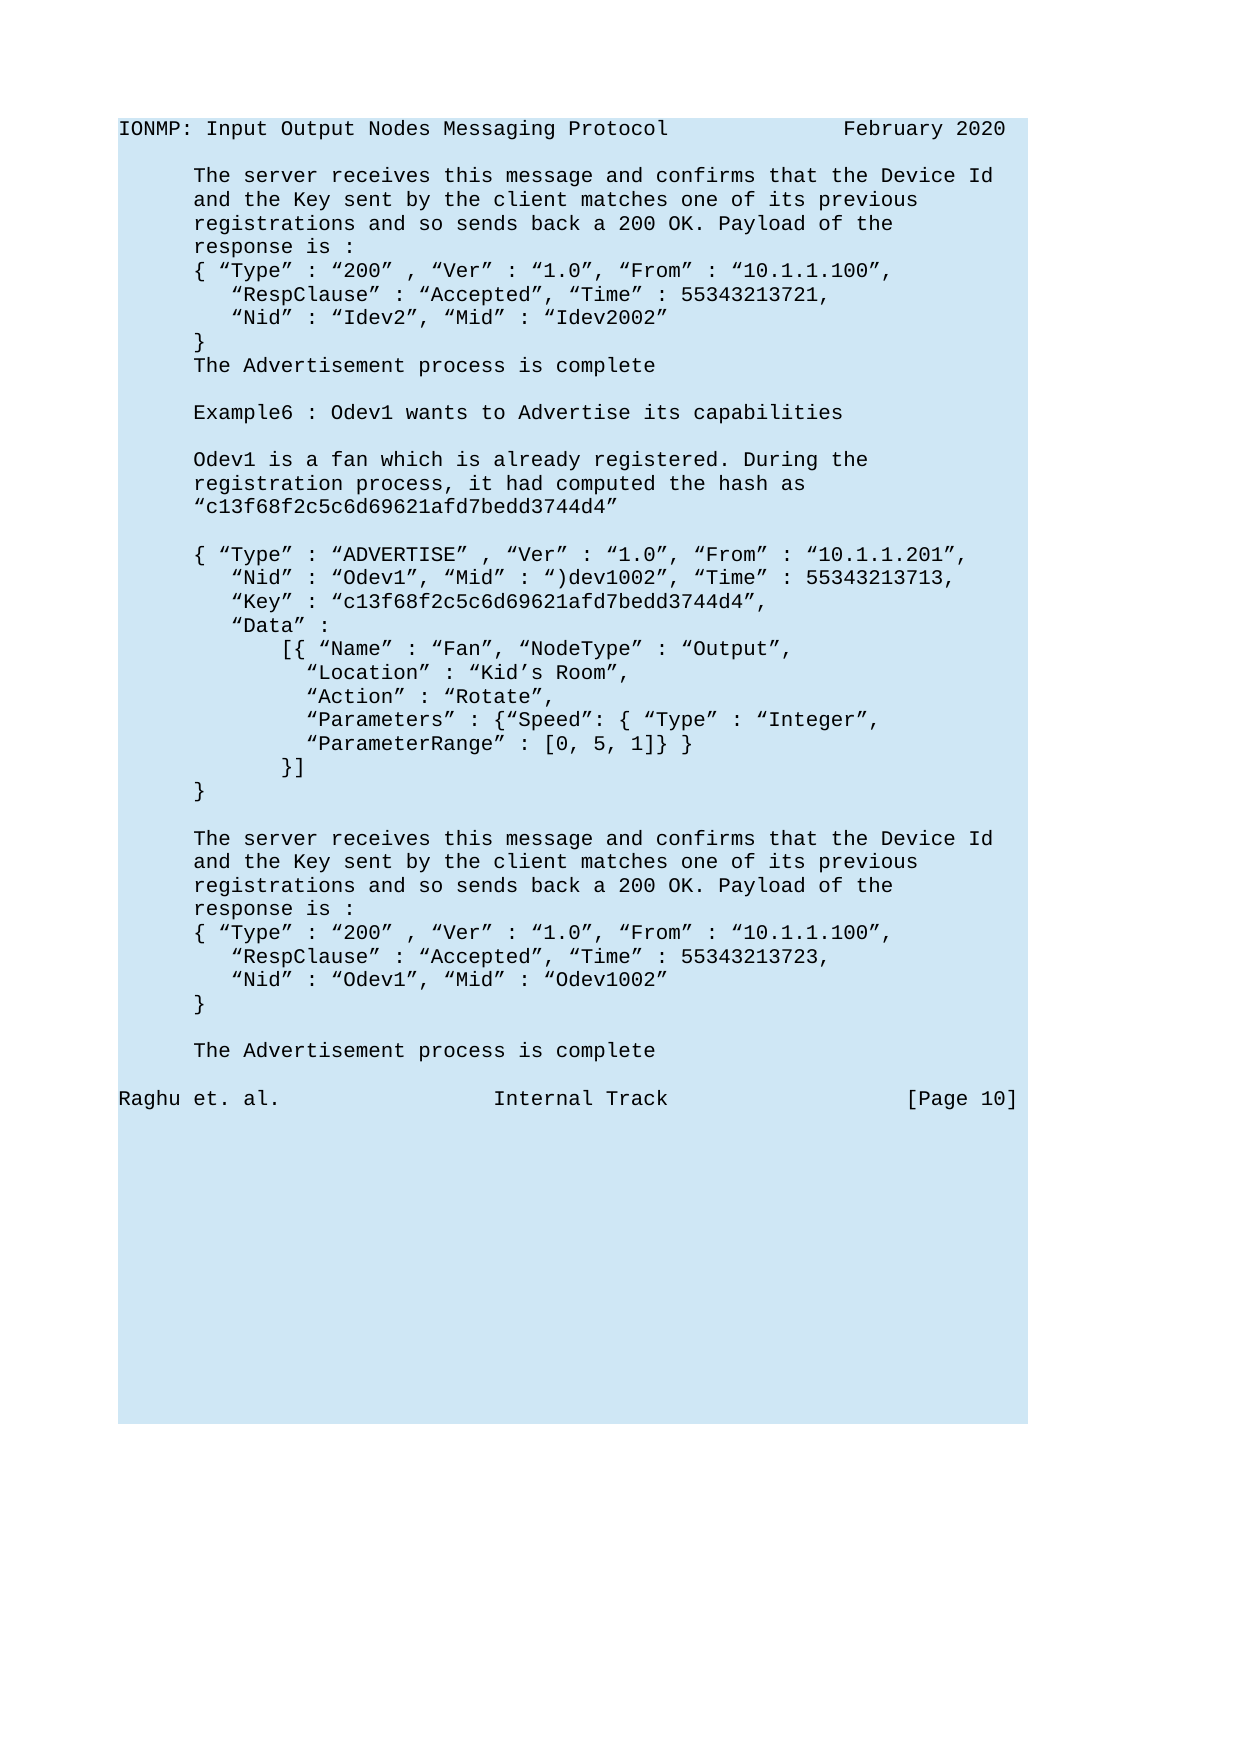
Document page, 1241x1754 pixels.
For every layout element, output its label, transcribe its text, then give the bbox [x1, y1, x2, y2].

text The Advertisement process is complete [118, 1040, 1028, 1064]
text [{ “Name” : “Fan”, “NodeType” : “Output”, [118, 638, 1028, 662]
text { “Type” : “200” , “Ver” : “1.0”, “From” : “10.1.1.100”, “RespClause” : “Accepted”, “Time” : 55343213723, [118, 922, 1028, 969]
text IONMP: Input Output Nodes Messaging Protocol February 2020 [118, 118, 1028, 142]
text }] [118, 757, 1028, 780]
text Example6 : Odev1 wants to Advertise its capabilities [118, 402, 1028, 426]
text { “Type” : “ADVERTISE” , “Ver” : “1.0”, “From” : “10.1.1.201”, [118, 544, 1028, 567]
text “Data” : [118, 615, 1028, 638]
text } [118, 993, 1028, 1040]
text “Nid” : “Idev2”, “Mid” : “Idev2002” [118, 307, 1028, 331]
text The server receives this message and confirms that the Device Id and the Key sent by the client matches one of its previous registrations and so sends back a 200 OK. Payload of the response is : [118, 827, 1028, 922]
text The Advertisement process is complete [118, 354, 1028, 378]
text “Action” : “Rotate”, [118, 686, 1028, 709]
text “Location” : “Kid’s Room”, [118, 662, 1028, 686]
text Odev1 is a fan which is already registered. During the registration process, it had computed the hash as “c13f68f2c5c6d69621afd7bedd3744d4” [118, 449, 1028, 544]
text “Parameters” : {“Speed”: { “Type” : “Integer”, “ParameterRange” : [0, 5, 1]} } [118, 709, 1028, 757]
text “Nid” : “Odev1”, “Mid” : “Odev1002” [118, 969, 1028, 993]
text } [118, 780, 1028, 804]
text } [118, 331, 1028, 354]
text The server receives this message and confirms that the Device Id and the Key sent by the client matches one of its previous registrations and so sends back a 200 OK. Payload of the response is : [118, 165, 1028, 260]
text Raghu et. al. Internal Track [Page 10] [118, 1088, 1028, 1111]
text “Nid” : “Odev1”, “Mid” : “)dev1002”, “Time” : 55343213713, “Key” : “c13f68f2c5c6d69621afd7bedd3744d4”, [118, 567, 1028, 615]
text { “Type” : “200” , “Ver” : “1.0”, “From” : “10.1.1.100”, “RespClause” : “Accepted”, “Time” : 55343213721, [118, 260, 1028, 307]
